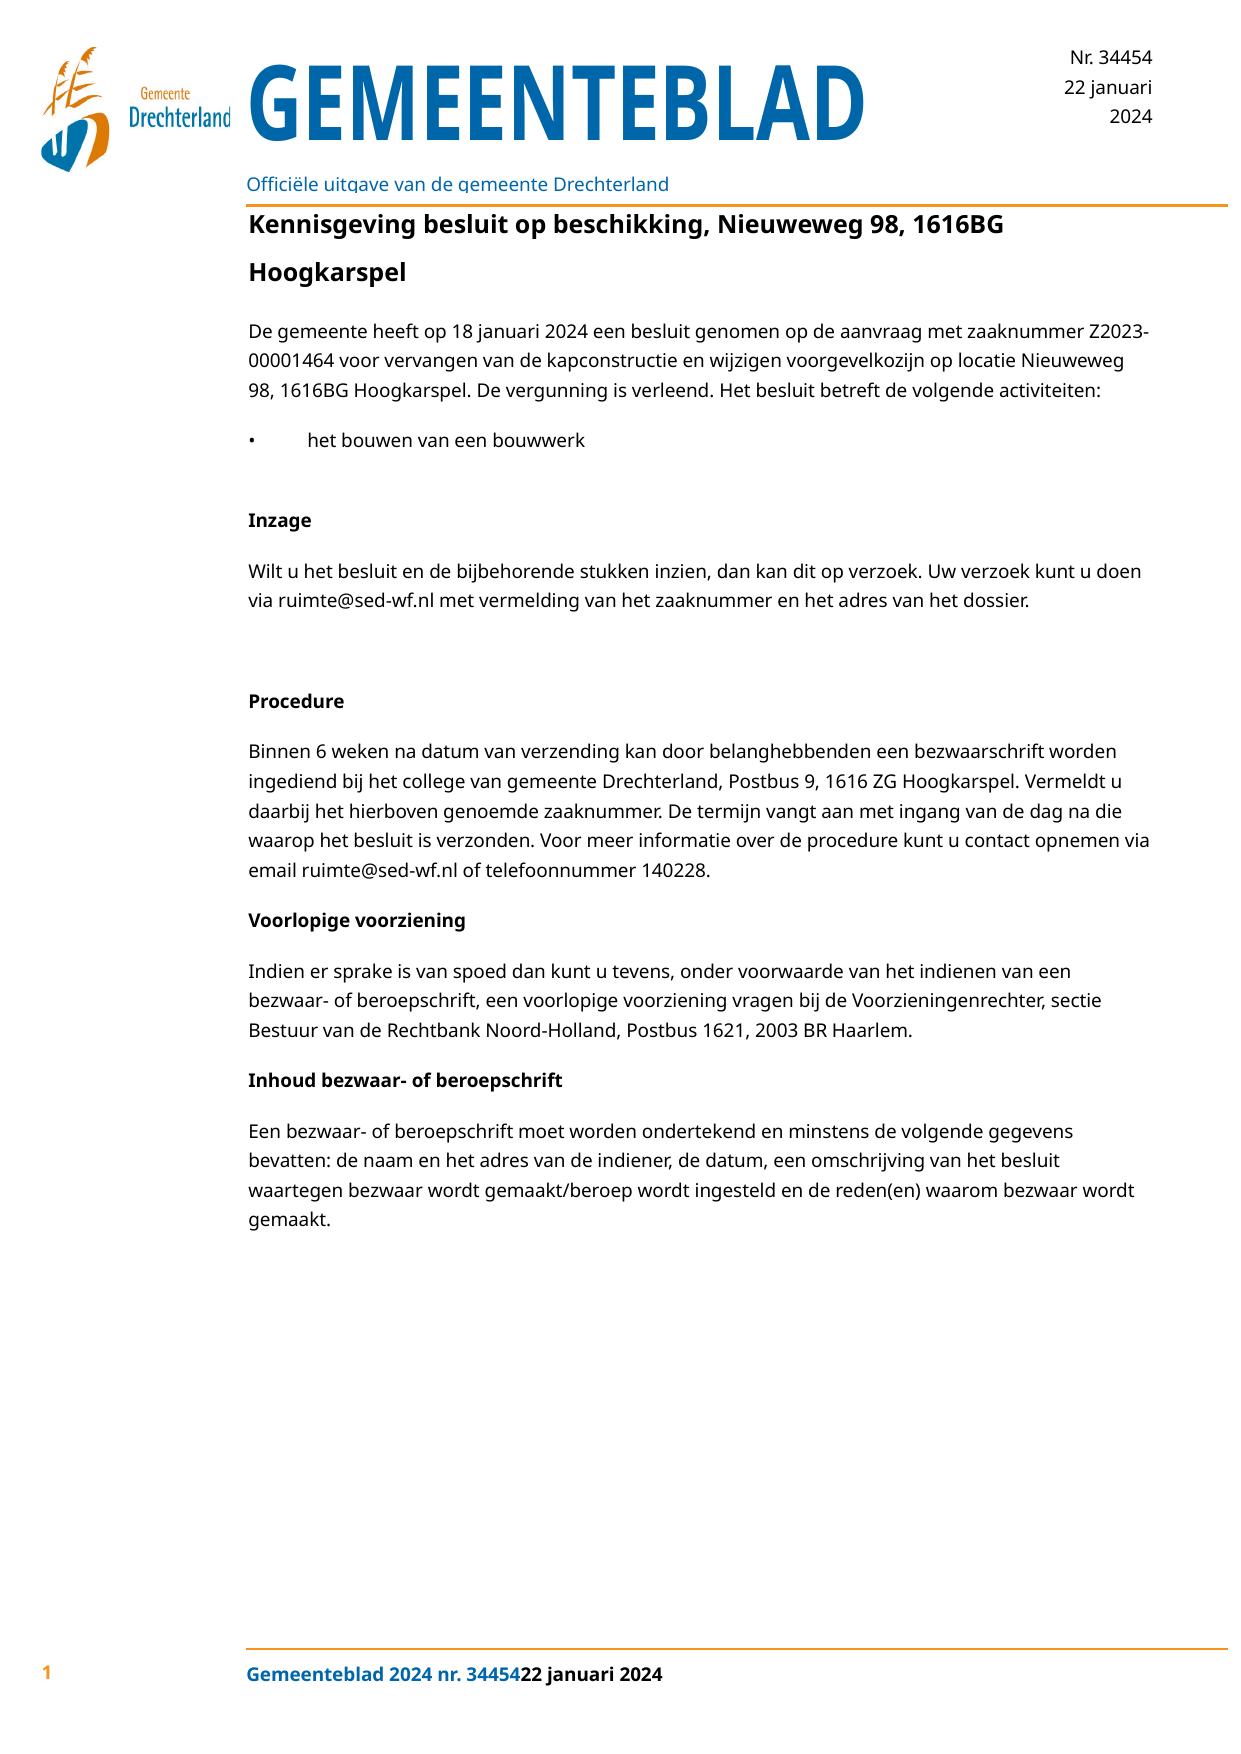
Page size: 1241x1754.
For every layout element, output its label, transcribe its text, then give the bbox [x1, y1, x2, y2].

text Inzage [248, 507, 1152, 533]
text Indien er sprake is van spoed dan kunt u tevens, onder voorwaarde van het indienen van een bezwaar- of beroepschrift, een voorlopige voorziening vragen bij de Voorzieningenrechter, sectie Bestuur van de Rechtbank Noord-Holland, Postbus 1621, 2003 BR Haarlem. [248, 958, 1152, 1043]
list het bouwen van een bouwwerk [248, 427, 1152, 453]
text Een bezwaar- of beroepschrift moet worden ondertekend en minstens de volgende gegevens bevatten: de naam en het adres van de indiener, de datum, een omschrijving van het besluit waartegen bezwaar wordt gemaakt/beroep wordt ingesteld en de reden(en) waarom bezwaar wordt gemaakt. [248, 1118, 1152, 1232]
text Kennisgeving besluit op beschikking, Nieuweweg 98, 1616BG Hoogkarspel [248, 207, 1152, 288]
picture [41, 47, 231, 172]
text Wilt u het besluit en de bijbehorende stukken inzien, dan kan dit op verzoek. Uw verzoek kunt u doen via ruimte@sed-wf.nl met vermelding van het zaaknummer en het adres van het dossier. [248, 558, 1152, 613]
text De gemeente heeft op 18 januari 2024 een besluit genomen op de aanvraag met zaaknummer Z2023-00001464 voor vervangen van de kapconstructie en wijzigen voorgevelkozijn op locatie Nieuweweg 98, 1616BG Hoogkarspel. De vergunning is verleend. Het besluit betreft de volgende activiteiten: [248, 318, 1152, 403]
text Voorlopige voorziening [248, 907, 1152, 933]
picture [226, 115, 231, 124]
text Inhoud bezwaar- of beroepschrift [248, 1067, 1152, 1093]
picture [41, 158, 64, 172]
text Binnen 6 weken na datum van verzending kan door belanghebbenden een bezwaarschrift worden ingediend bij het college van gemeente Drechterland, Postbus 9, 1616 ZG Hoogkarspel. Vermeldt u daarbij het hierboven genoemde zaaknummer. De termijn vangt aan met ingang van de dag na die waarop het besluit is verzonden. Voor meer informatie over de procedure kunt u contact opnemen via email ruimte@sed-wf.nl of telefoonnummer 140228. [248, 739, 1152, 883]
text Procedure [248, 688, 1152, 714]
